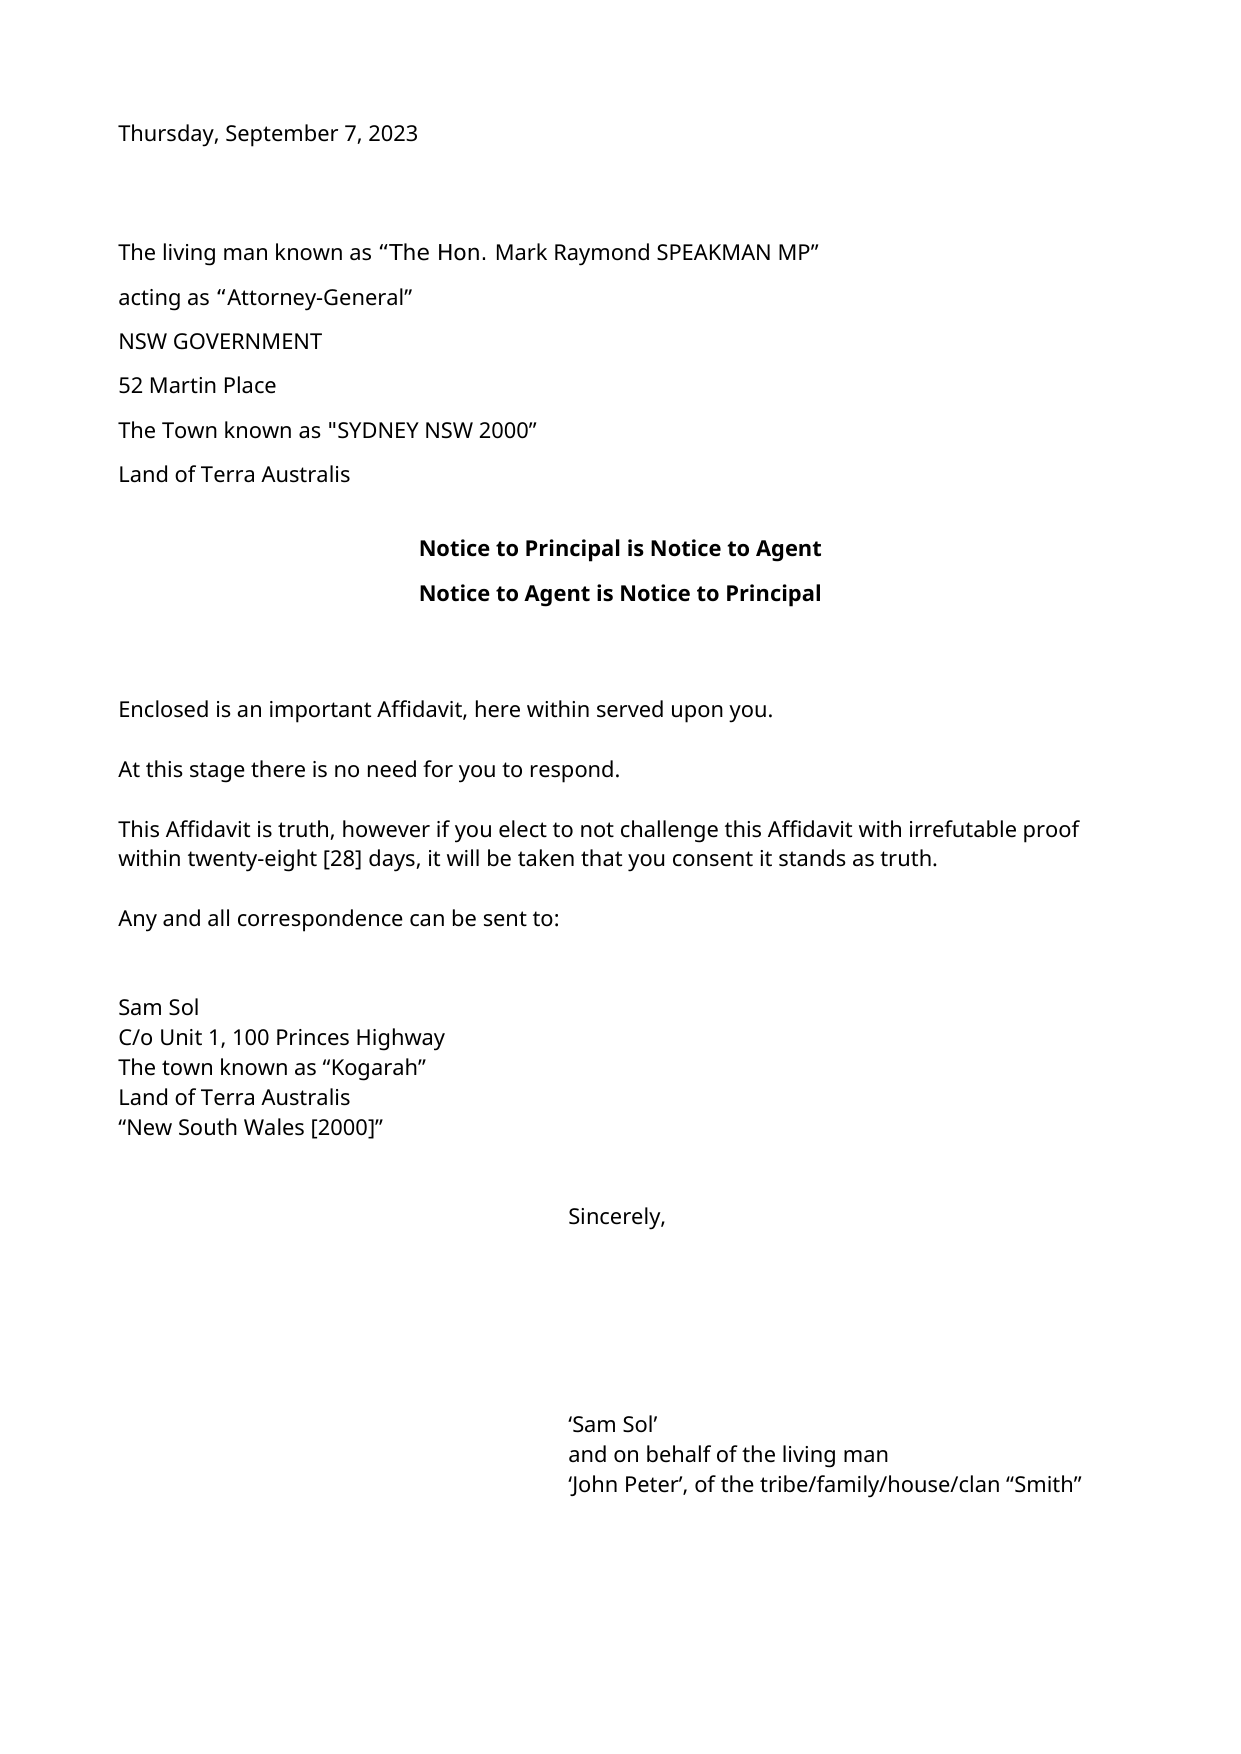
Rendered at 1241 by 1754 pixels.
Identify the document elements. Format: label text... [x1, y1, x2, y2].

text C/o Unit 1, 100 Princes Highway [118, 1022, 1122, 1052]
text At this stage there is no need for you to respond. [118, 754, 1122, 784]
text Notice to Agent is Notice to Principal [118, 578, 1122, 607]
text Sincerely, [568, 1201, 1122, 1231]
text Land of Terra Australis [118, 459, 1122, 489]
text “New South Wales [2000]” [118, 1111, 1122, 1141]
text The town known as “Kogarah” [118, 1052, 1122, 1082]
text Notice to Principal is Notice to Agent [118, 533, 1122, 563]
text 52 Martin Place [118, 370, 1122, 400]
text The Town known as "SYDNEY NSW 2000” [118, 415, 1122, 444]
text The living man known as “The Hon. Mark Raymond SPEAKMAN MP” [118, 237, 1122, 267]
text ‘John Peter’, of the tribe/family/house/clan “Smith” [568, 1469, 1122, 1499]
text Enclosed is an important Affidavit, here within served upon you. [118, 694, 1122, 724]
text Any and all correspondence can be sent to: [118, 903, 1122, 933]
text ‘Sam Sol’ [568, 1409, 1122, 1439]
text Thursday, September 7, 2023 [118, 118, 1122, 148]
text Land of Terra Australis [118, 1082, 1122, 1111]
text NSW GOVERNMENT [118, 326, 1122, 356]
text This Affidavit is truth, however if you elect to not challenge this Affidavit with irrefutable proof within twenty-eight [28] days, it will be taken that you consent it stands as truth. [118, 813, 1122, 873]
text acting as “Attorney-General” [118, 282, 1122, 311]
text Sam Sol [118, 992, 1122, 1022]
text and on behalf of the living man [568, 1439, 1122, 1469]
